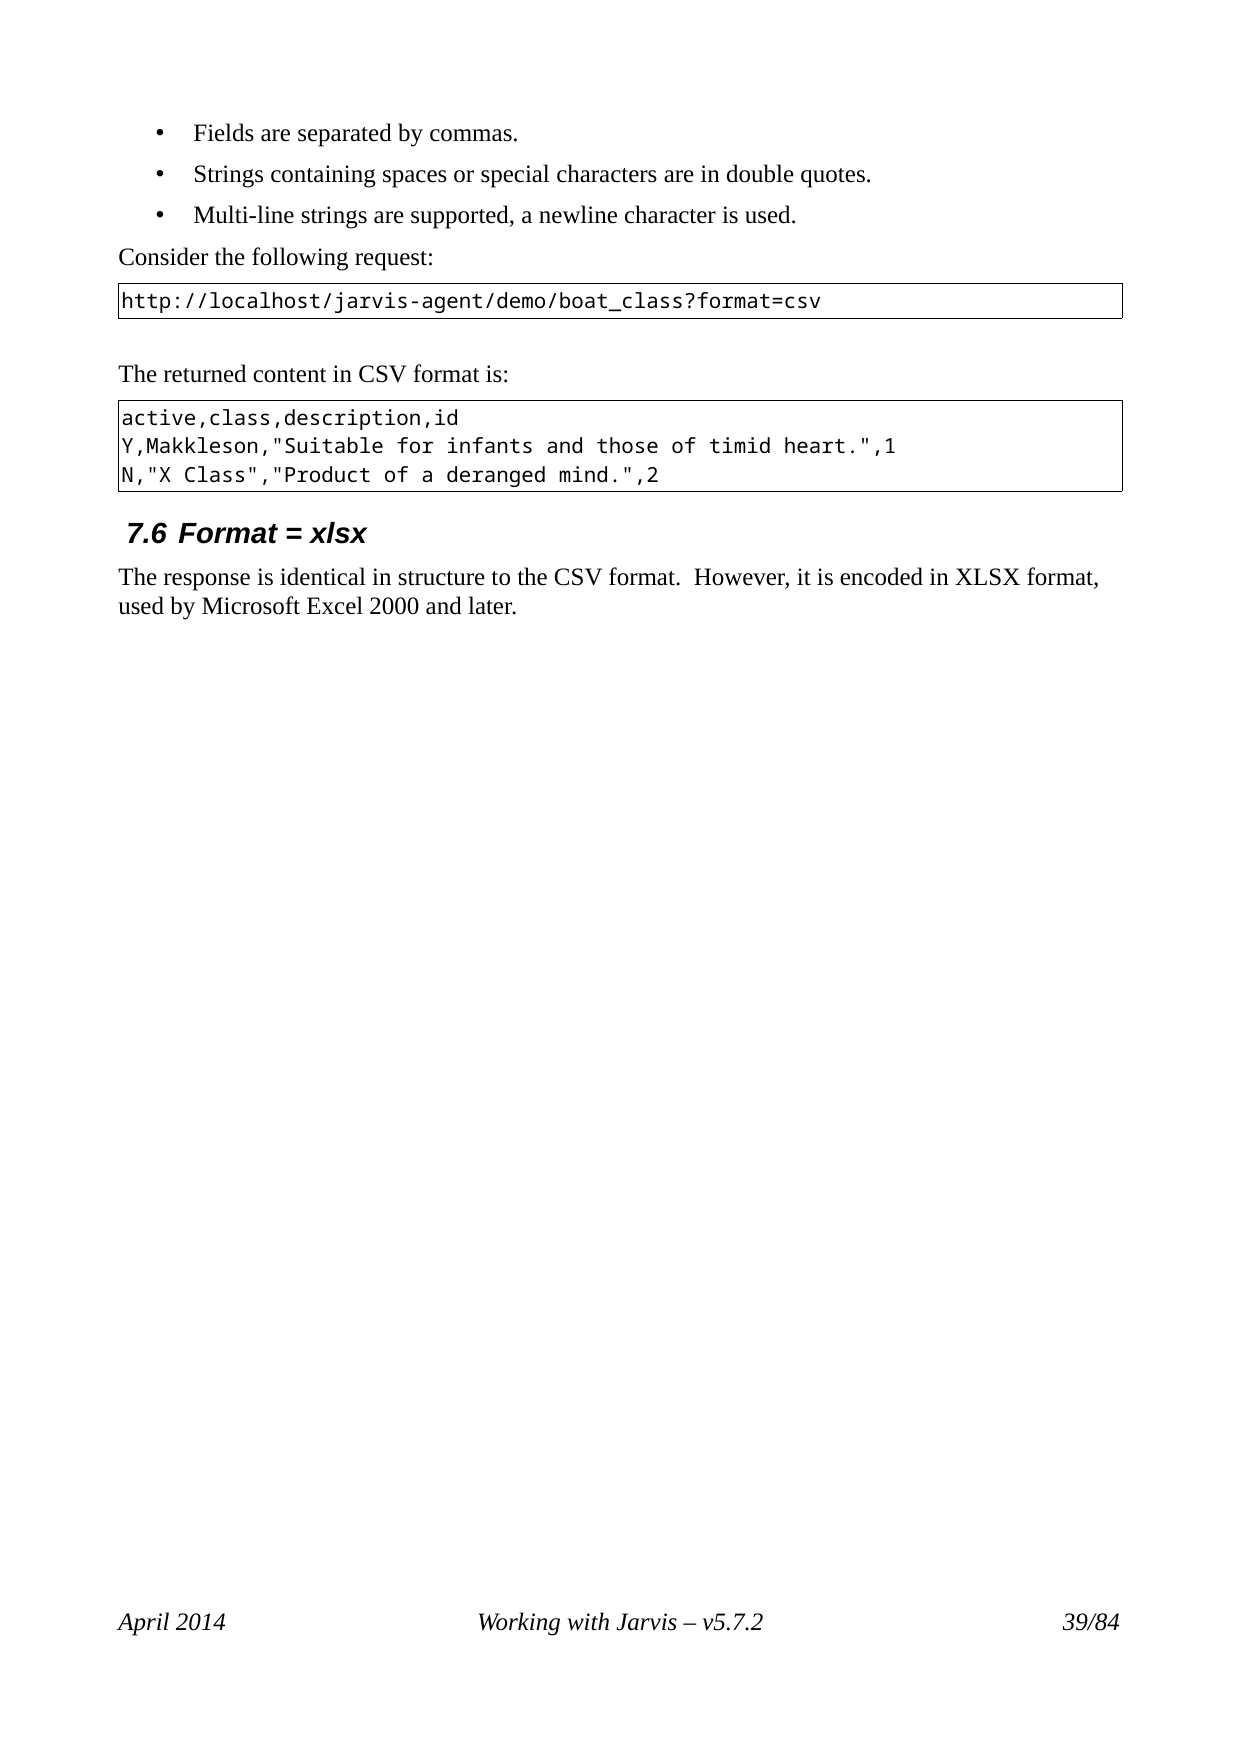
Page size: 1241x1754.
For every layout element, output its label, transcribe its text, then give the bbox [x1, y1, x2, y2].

text Consider the following request: [118, 242, 1122, 271]
text http://localhost/jarvis-agent/demo/boat_class?format=csv [119, 284, 1122, 318]
text Y,Makkleson,"Suitable for infants and those of timid heart.",1 [119, 428, 1122, 457]
text The response is identical in structure to the CSV format. However, it is encoded in XLSX format, used by Microsoft Excel 2000 and later. [118, 562, 1122, 620]
text active,class,description,id [119, 401, 1122, 428]
list Fields are separated by commas. [156, 118, 1122, 147]
list Multi-line strings are supported, a newline character is used. [156, 201, 1122, 229]
text The returned content in CSV format is: [118, 359, 1122, 388]
text N,"X Class","Product of a deranged mind.",2 [119, 457, 1122, 491]
list Strings containing spaces or special characters are in double quotes. [156, 159, 1122, 188]
subtitle Format = xlsx [118, 516, 1122, 550]
